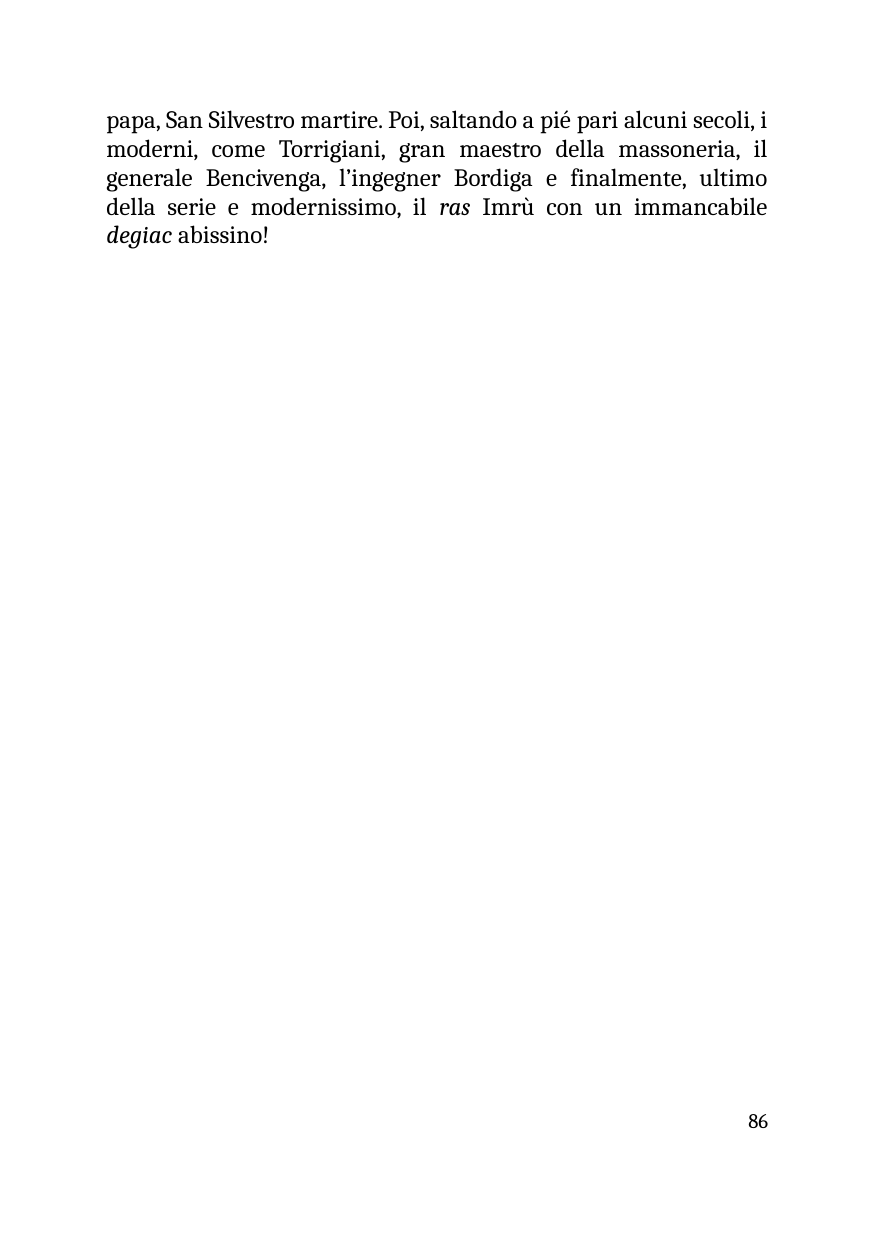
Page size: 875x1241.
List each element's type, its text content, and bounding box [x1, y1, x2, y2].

text papa, San Silvestro martire. Poi, saltando a pié pari alcuni secoli, i moderni, come Torrigiani, gran maestro della massoneria, il generale Bencivenga, l’ingegner Bordiga e finalmente, ultimo della serie e modernissimo, il ras Imrù con un immancabile degiac abissino! [106, 106, 768, 250]
